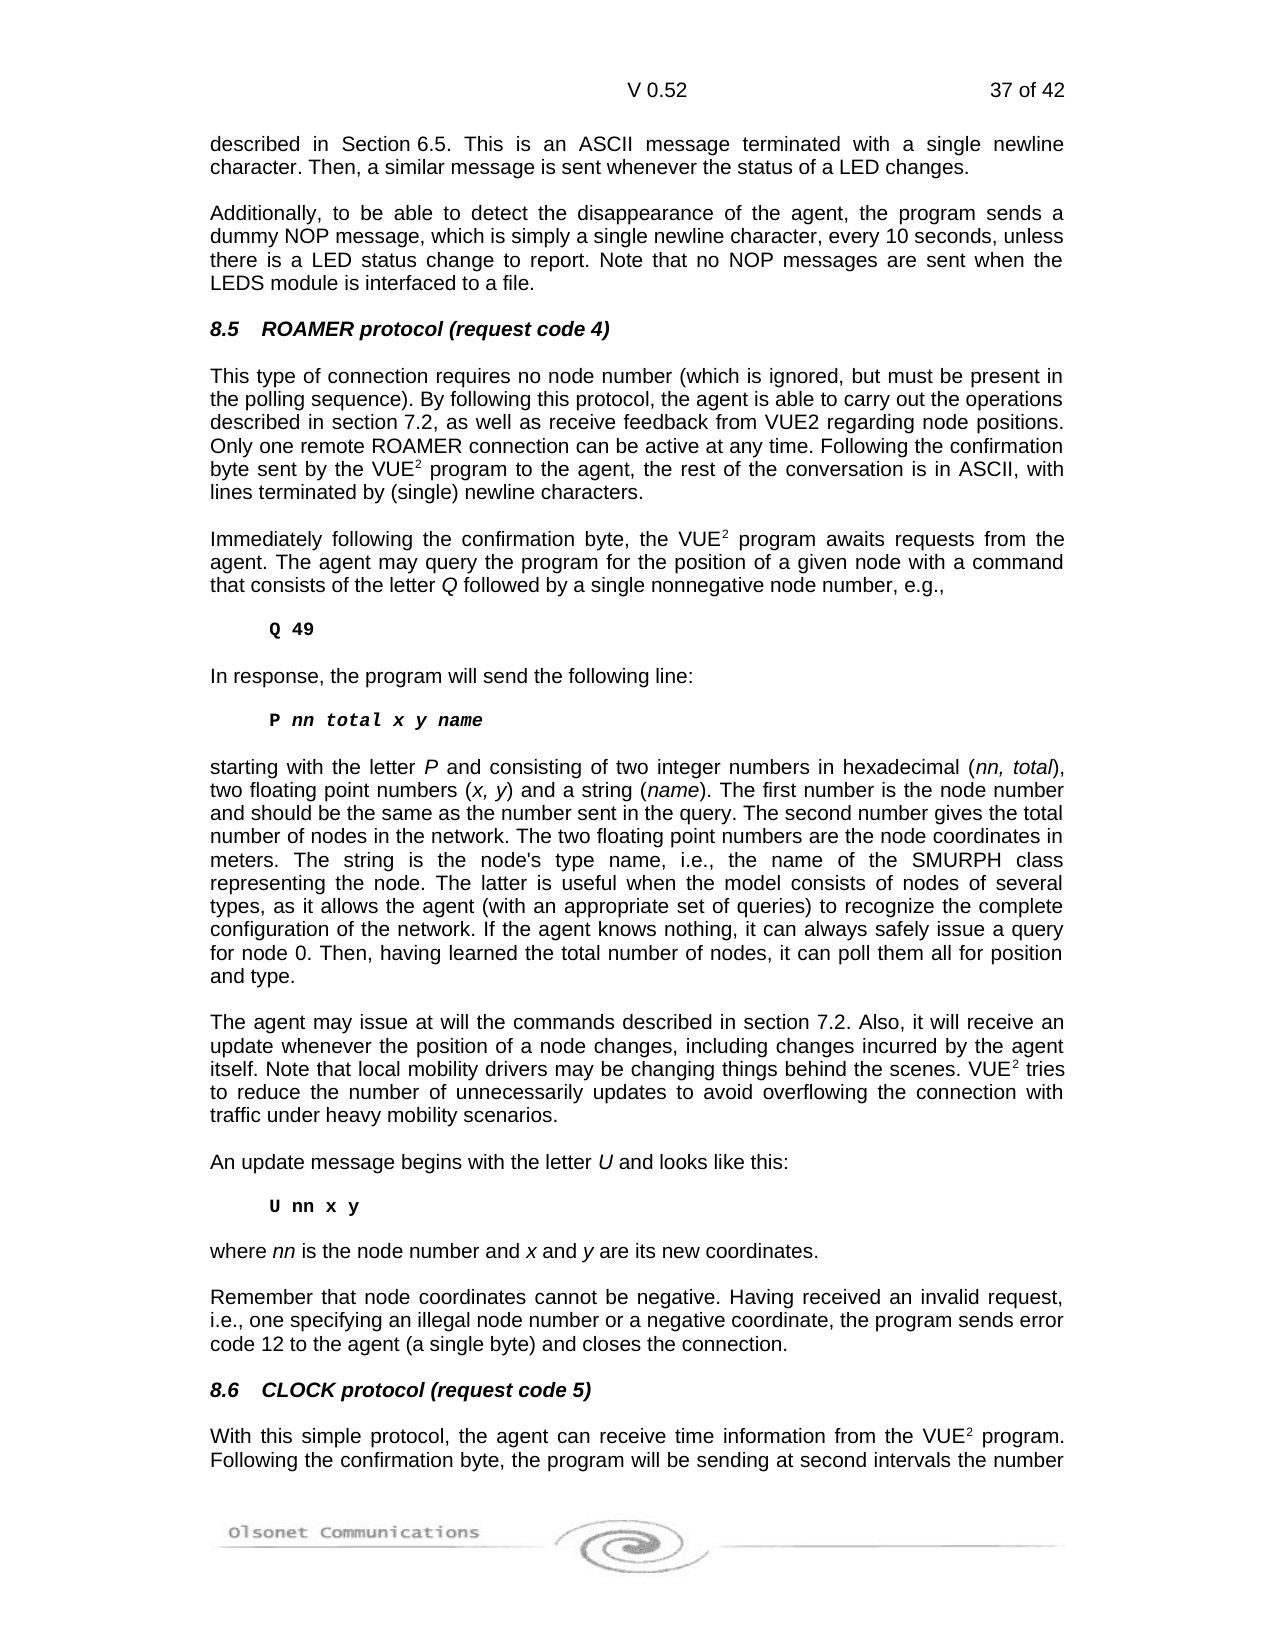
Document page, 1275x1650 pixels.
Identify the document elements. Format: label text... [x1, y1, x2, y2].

text This type of connection requires no node number (which is ignored, but must be present in the polling sequence). By following this protocol, the agent is able to carry out the operations described in section 7.2, as well as receive feedback from VUE2 regarding node positions. Only one remote ROAMER connection can be active at any time. Following the confirmation byte sent by the VUE2 program to the agent, the rest of the conversation is in ASCII, with lines terminated by (single) newline characters. [210, 364, 1065, 504]
text An update message begins with the letter U and looks like this: [210, 1150, 1065, 1173]
picture [210, 1504, 1065, 1596]
text starting with the letter P and consisting of two integer numbers in hexadecimal (nn, total), two floating point numbers (x, y) and a string (name). The first number is the node number and should be the same as the number sent in the query. The second number gives the total number of nodes in the network. The two floating point numbers are the node coordinates in meters. The string is the node's type name, i.e., the name of the SMURPH class representing the node. The latter is useful when the model consists of nodes of several types, as it allows the agent (with an appropriate set of queries) to recognize the complete configuration of the network. If the agent knows nothing, it can always safely issue a query for node 0. Then, having learned the total number of nodes, it can poll them all for position and type. [210, 755, 1065, 988]
text The agent may issue at will the commands described in section 7.2. Also, it will receive an update whenever the position of a node changes, including changes incurred by the agent itself. Note that local mobility drivers may be changing things behind the scenes. VUE2 tries to reduce the number of unnecessarily updates to avoid overflowing the connection with traffic under heavy mobility scenarios. [210, 1011, 1065, 1127]
text Immediately following the confirmation byte, the VUE2 program awaits requests from the agent. The agent may query the program for the position of a given node with a command that consists of the letter Q followed by a single nonnegative node number, e.g., [210, 527, 1065, 597]
subtitle ROAMER protocol (request code 4) [210, 318, 1065, 341]
subtitle CLOCK protocol (request code 5) [210, 1379, 1065, 1402]
text Additionally, to be able to detect the disappearance of the agent, the program sends a dummy NOP message, which is simply a single newline character, every 10 seconds, unless there is a LED status change to report. Note that no NOP messages are sent when the LEDS module is interfaced to a file. [210, 202, 1065, 295]
text where nn is the node number and x and y are its new coordinates. [210, 1239, 1065, 1262]
text Remember that node coordinates cannot be negative. Having received an invalid request, i.e., one specifying an illegal node number or a negative coordinate, the program sends error code 12 to the agent (a single byte) and closes the connection. [210, 1286, 1065, 1355]
text Q 49 [269, 620, 1065, 641]
text P nn total x y name [269, 711, 1065, 732]
text described in Section 6.5. This is an ASCII message terminated with a single newline character. Then, a similar message is sent whenever the status of a LED changes. [210, 132, 1065, 179]
text In response, the program will send the following line: [210, 664, 1065, 688]
text U nn x y [269, 1197, 1065, 1218]
text With this simple protocol, the agent can receive time information from the VUE2 program. Following the confirmation byte, the program will be sending at second intervals the number [210, 1425, 1065, 1472]
